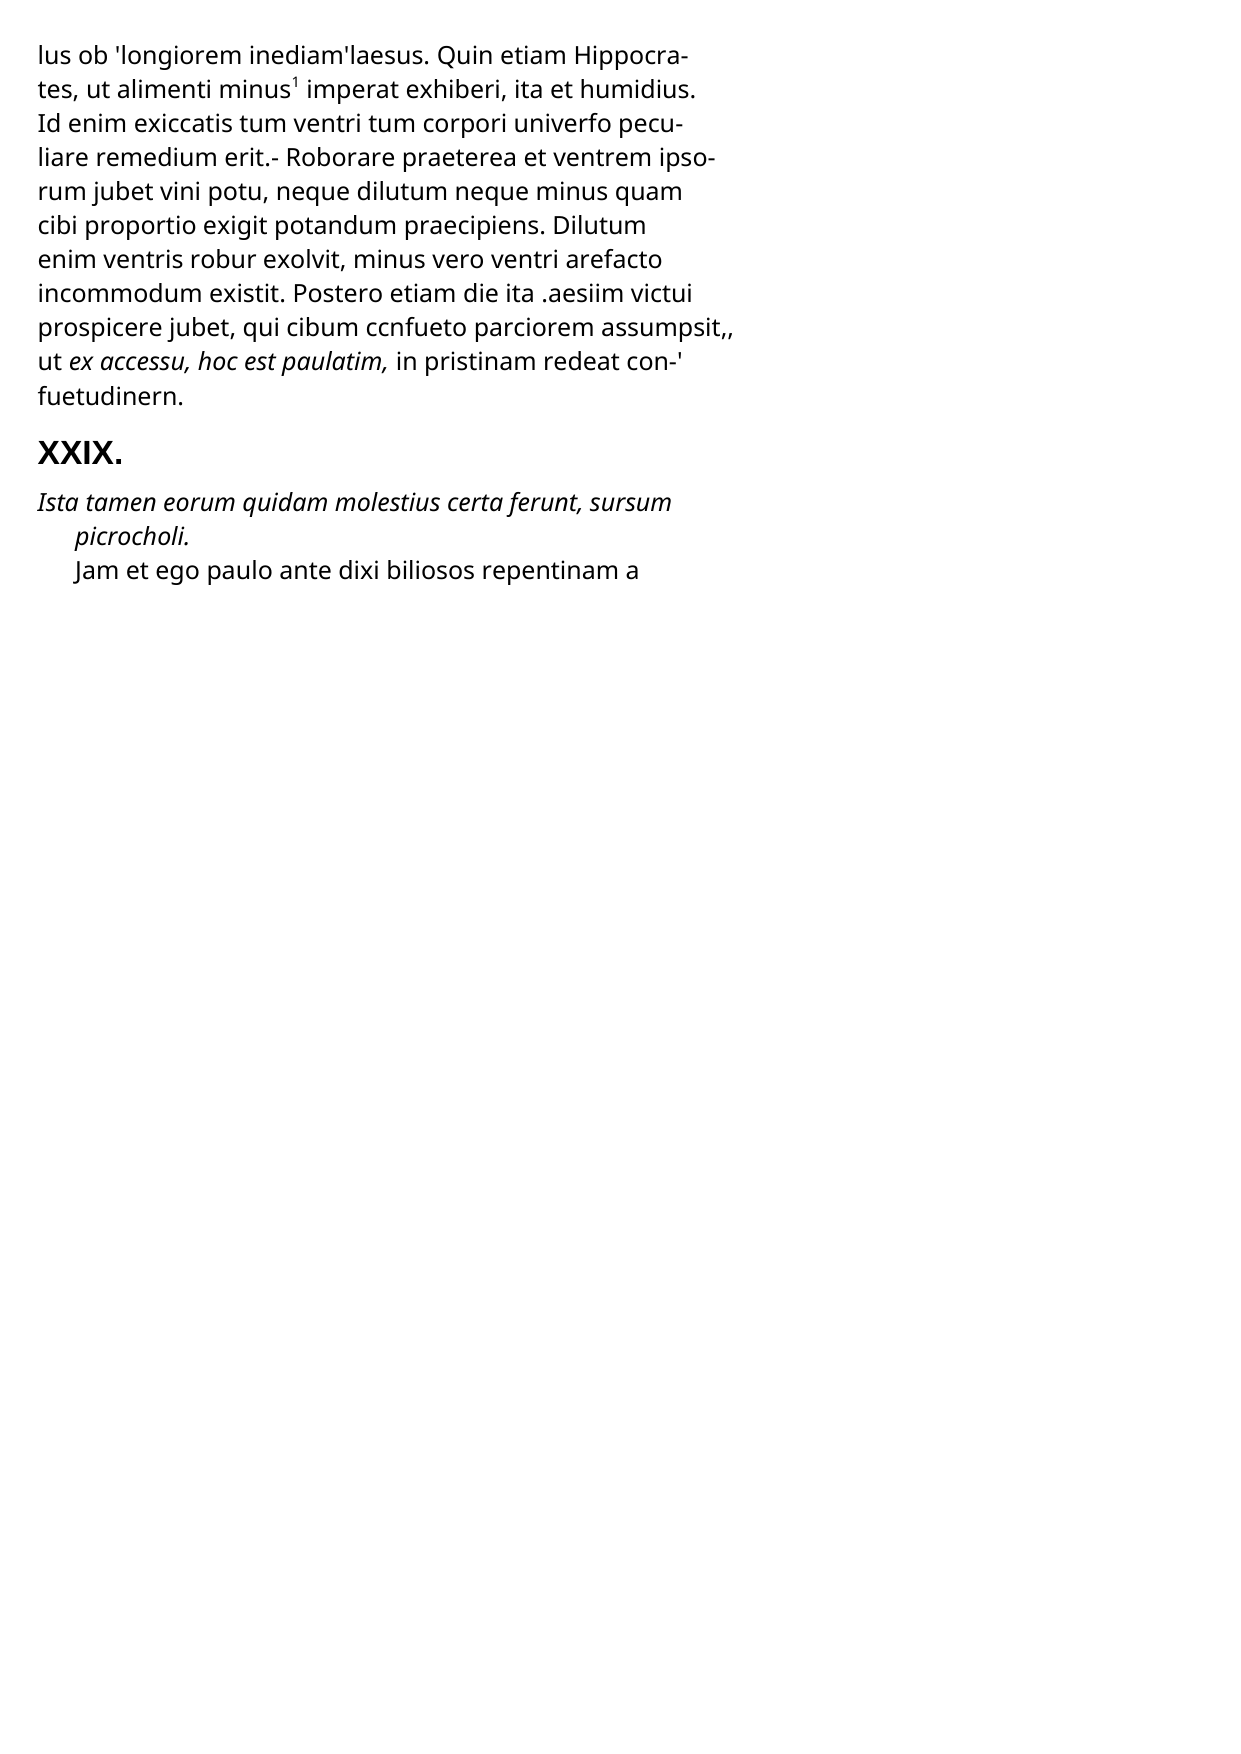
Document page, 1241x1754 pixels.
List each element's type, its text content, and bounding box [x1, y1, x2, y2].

text Jam et ego paulo ante dixi biliosos repentinam a [37, 552, 1203, 586]
text Ista tamen eorum quidam molestius certa ferunt, sursum picrocholi. [37, 484, 1203, 552]
subtitle XXIX. [37, 433, 1203, 472]
text lus ob 'longiorem inediam'laesus. Quin etiam Hippocra- tes, ut alimenti minus1 imperat exhiberi, ita et humidius. Id enim exiccatis tum ventri tum corpori univerfo pecu- liare remedium erit.- Roborare praeterea et ventrem ipso- rum jubet vini potu, neque dilutum neque minus quam cibi proportio exigit potandum praecipiens. Dilutum enim ventris robur exolvit, minus vero ventri arefacto incommodum existit. Postero etiam die ita .aesiim victui prospicere jubet, qui cibum ccnfueto parciorem assumpsit,, ut ex accessu, hoc est paulatim, in pristinam redeat con-' fuetudinern. [37, 37, 1203, 412]
